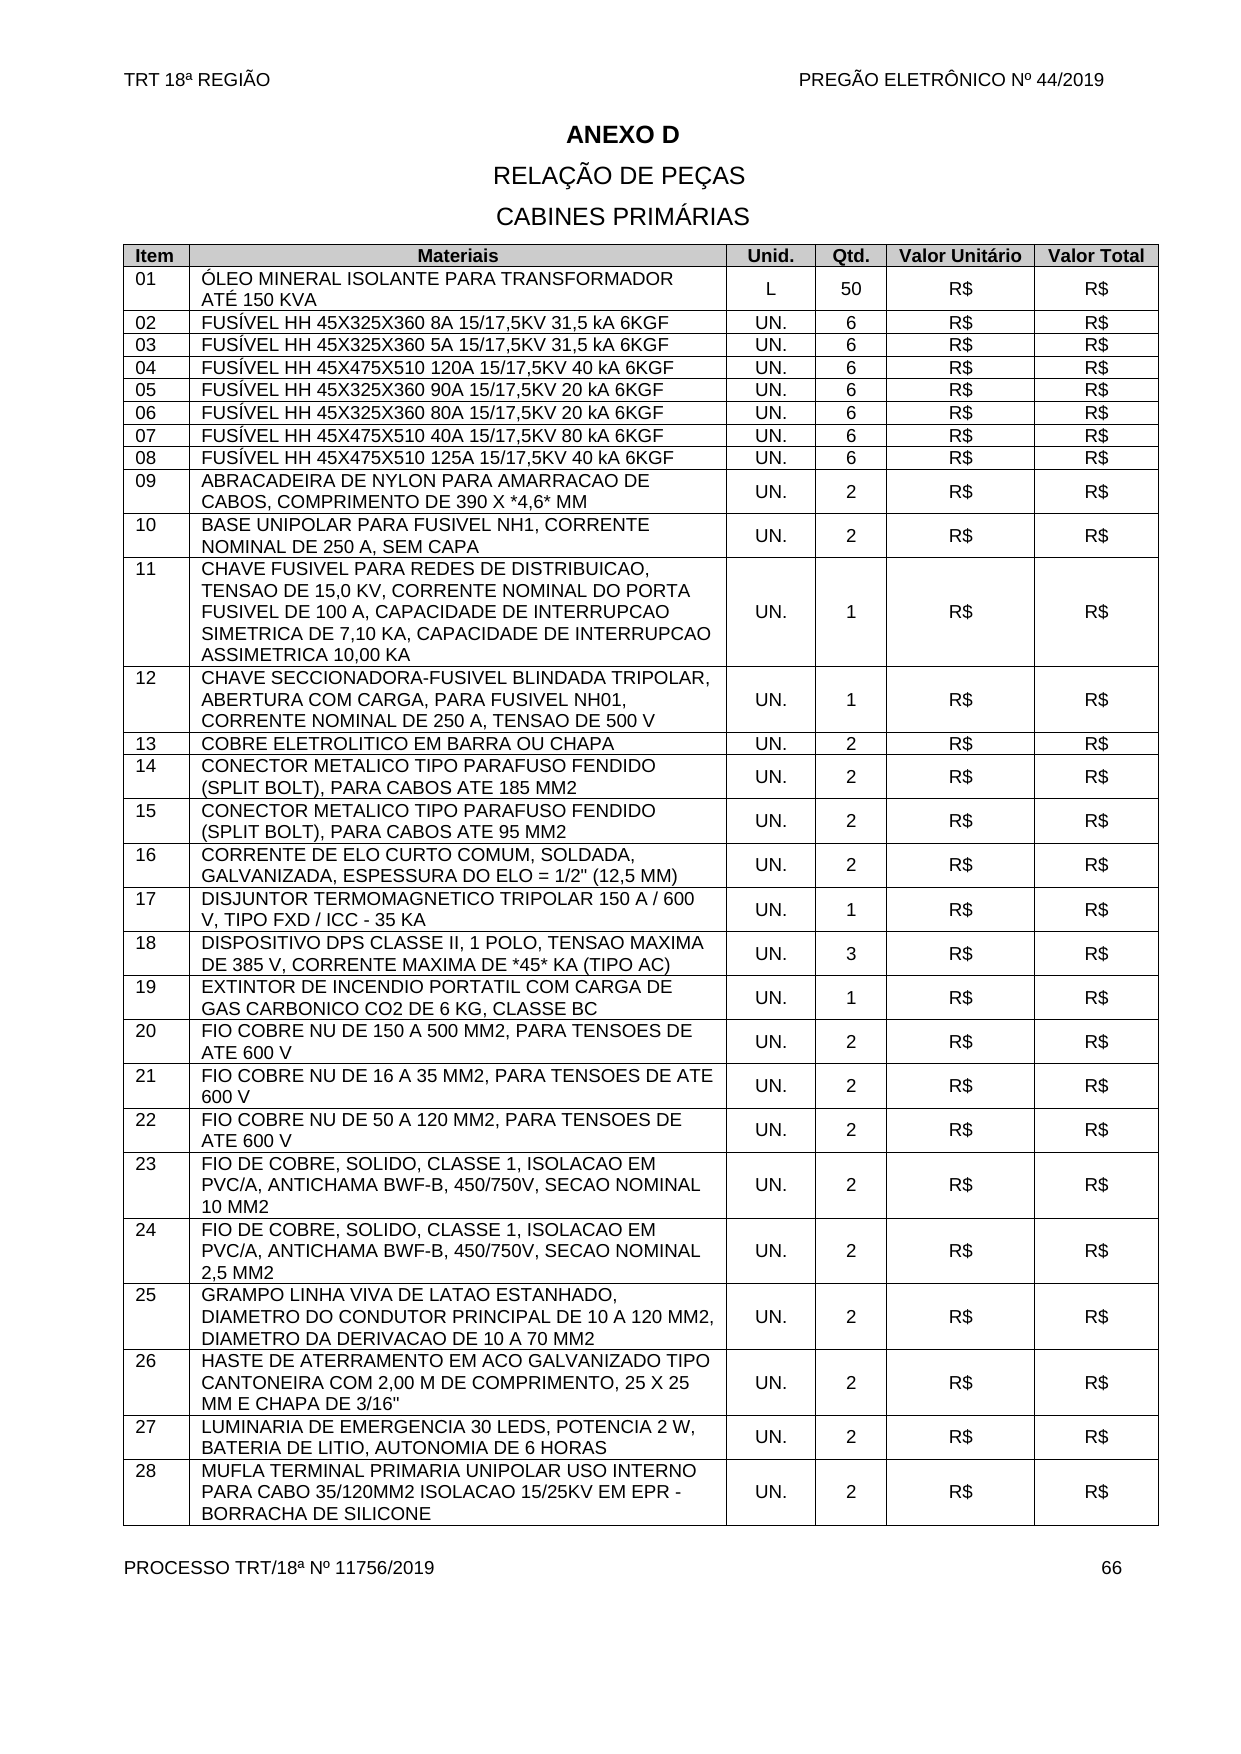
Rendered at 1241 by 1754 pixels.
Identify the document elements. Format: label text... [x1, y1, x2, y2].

table_cell 08 [124, 447, 189, 469]
table_cell R$ [887, 799, 1034, 842]
table_cell R$ [887, 514, 1034, 557]
table_cell CHAVE FUSIVEL PARA REDES DE DISTRIBUICAO, TENSAO DE 15,0 KV, CORRENTE NOMINAL DO PORTA FUSIVEL DE 100 A, CAPACIDADE DE INTERRUPCAO SIMETRICA DE 7,10 KA, CAPACIDADE DE INTERRUPCAO ASSIMETRICA 10,00 KA [190, 558, 726, 666]
table_cell R$ [1035, 1109, 1158, 1152]
table_cell R$ [887, 888, 1034, 931]
table_cell 6 [816, 425, 886, 446]
table_cell 1 [816, 976, 886, 1019]
table_cell 14 [124, 755, 189, 798]
table_cell ÓLEO MINERAL ISOLANTE PARA TRANSFORMADOR ATÉ 150 KVA [190, 267, 726, 310]
table_cell R$ [887, 1219, 1034, 1283]
table_cell 11 [124, 558, 189, 666]
table_cell FUSÍVEL HH 45X325X360 90A 15/17,5KV 20 kA 6KGF [190, 379, 726, 401]
table_cell 28 [124, 1460, 189, 1524]
table_cell 1 [816, 558, 886, 666]
table_cell 19 [124, 976, 189, 1019]
text CABINES PRIMÁRIAS [123, 202, 1122, 231]
table_cell DISJUNTOR TERMOMAGNETICO TRIPOLAR 150 A / 600 V, TIPO FXD / ICC - 35 KA [190, 888, 726, 931]
table_cell L [727, 267, 815, 310]
table_cell 05 [124, 379, 189, 401]
table_cell FUSÍVEL HH 45X475X510 40A 15/17,5KV 80 kA 6KGF [190, 425, 726, 446]
table_cell FIO COBRE NU DE 50 A 120 MM2, PARA TENSOES DE ATE 600 V [190, 1109, 726, 1152]
table_cell R$ [1035, 402, 1158, 423]
table_cell CONECTOR METALICO TIPO PARAFUSO FENDIDO (SPLIT BOLT), PARA CABOS ATE 95 MM2 [190, 799, 726, 842]
table_cell R$ [1035, 470, 1158, 513]
table_cell 6 [816, 379, 886, 401]
table_cell R$ [887, 1460, 1034, 1524]
table_cell 1 [816, 888, 886, 931]
table_cell R$ [1035, 1350, 1158, 1414]
table_cell FIO COBRE NU DE 150 A 500 MM2, PARA TENSOES DE ATE 600 V [190, 1020, 726, 1063]
table_cell 23 [124, 1153, 189, 1217]
table_cell UN. [727, 799, 815, 842]
table_cell R$ [887, 267, 1034, 310]
table_cell 6 [816, 357, 886, 378]
table_cell UN. [727, 1460, 815, 1524]
table_cell R$ [887, 844, 1034, 887]
table_cell HASTE DE ATERRAMENTO EM ACO GALVANIZADO TIPO CANTONEIRA COM 2,00 M DE COMPRIMENTO, 25 X 25 MM E CHAPA DE 3/16" [190, 1350, 726, 1414]
table_cell DISPOSITIVO DPS CLASSE II, 1 POLO, TENSAO MAXIMA DE 385 V, CORRENTE MAXIMA DE *45* KA (TIPO AC) [190, 932, 726, 975]
table_cell UN. [727, 311, 815, 333]
table_cell UN. [727, 1064, 815, 1107]
table_cell R$ [1035, 755, 1158, 798]
table_cell UN. [727, 1153, 815, 1217]
table_cell FUSÍVEL HH 45X325X360 80A 15/17,5KV 20 kA 6KGF [190, 402, 726, 423]
table_cell UN. [727, 976, 815, 1019]
text RELAÇÃO DE PEÇAS [123, 161, 1122, 190]
table_cell R$ [887, 357, 1034, 378]
table_cell R$ [887, 311, 1034, 333]
table_cell UN. [727, 402, 815, 423]
table_cell 20 [124, 1020, 189, 1063]
table_cell R$ [887, 1416, 1034, 1459]
table_cell 17 [124, 888, 189, 931]
table_cell 16 [124, 844, 189, 887]
table_cell BASE UNIPOLAR PARA FUSIVEL NH1, CORRENTE NOMINAL DE 250 A, SEM CAPA [190, 514, 726, 557]
text ANEXO D [123, 120, 1122, 149]
table_cell UN. [727, 1109, 815, 1152]
table_cell FIO DE COBRE, SOLIDO, CLASSE 1, ISOLACAO EM PVC/A, ANTICHAMA BWF-B, 450/750V, SECAO NOMINAL 10 MM2 [190, 1153, 726, 1217]
table_cell 2 [816, 844, 886, 887]
table_cell MUFLA TERMINAL PRIMARIA UNIPOLAR USO INTERNO PARA CABO 35/120MM2 ISOLACAO 15/25KV EM EPR - BORRACHA DE SILICONE [190, 1460, 726, 1524]
table_cell R$ [887, 470, 1034, 513]
table_cell CHAVE SECCIONADORA-FUSIVEL BLINDADA TRIPOLAR, ABERTURA COM CARGA, PARA FUSIVEL NH01, CORRENTE NOMINAL DE 250 A, TENSAO DE 500 V [190, 667, 726, 732]
table_cell 2 [816, 1284, 886, 1349]
table_cell 2 [816, 1350, 886, 1414]
table_cell GRAMPO LINHA VIVA DE LATAO ESTANHADO, DIAMETRO DO CONDUTOR PRINCIPAL DE 10 A 120 MM2, DIAMETRO DA DERIVACAO DE 10 A 70 MM2 [190, 1284, 726, 1349]
table_cell UN. [727, 932, 815, 975]
table_cell 2 [816, 1153, 886, 1217]
table_cell 24 [124, 1219, 189, 1283]
table_cell 15 [124, 799, 189, 842]
table_header Unid. [727, 245, 815, 266]
table_cell 3 [816, 932, 886, 975]
table_cell R$ [887, 1284, 1034, 1349]
table_cell R$ [887, 1109, 1034, 1152]
table_cell R$ [1035, 1460, 1158, 1524]
table_cell 1 [816, 667, 886, 732]
table_cell 2 [816, 755, 886, 798]
table_cell 26 [124, 1350, 189, 1414]
table_cell R$ [1035, 1064, 1158, 1107]
table_cell 2 [816, 1109, 886, 1152]
table_cell UN. [727, 1020, 815, 1063]
table_cell 07 [124, 425, 189, 446]
table_header Materiais [190, 245, 726, 266]
table_header Item [124, 245, 189, 266]
table_cell 12 [124, 667, 189, 732]
table_cell R$ [887, 402, 1034, 423]
table_cell 02 [124, 311, 189, 333]
table_cell UN. [727, 334, 815, 356]
table_cell CONECTOR METALICO TIPO PARAFUSO FENDIDO (SPLIT BOLT), PARA CABOS ATE 185 MM2 [190, 755, 726, 798]
table_header Valor Unitário [887, 245, 1034, 266]
table_cell 2 [816, 1020, 886, 1063]
table_cell R$ [1035, 447, 1158, 469]
table_cell R$ [1035, 733, 1158, 754]
table_cell R$ [1035, 888, 1158, 931]
table_cell CORRENTE DE ELO CURTO COMUM, SOLDADA, GALVANIZADA, ESPESSURA DO ELO = 1/2" (12,5 MM) [190, 844, 726, 887]
table_cell UN. [727, 888, 815, 931]
table_cell R$ [1035, 932, 1158, 975]
table_cell 03 [124, 334, 189, 356]
table_header Qtd. [816, 245, 886, 266]
table_cell 2 [816, 1064, 886, 1107]
table_cell 2 [816, 514, 886, 557]
table_cell 27 [124, 1416, 189, 1459]
table_cell UN. [727, 379, 815, 401]
table_cell EXTINTOR DE INCENDIO PORTATIL COM CARGA DE GAS CARBONICO CO2 DE 6 KG, CLASSE BC [190, 976, 726, 1019]
table_cell 06 [124, 402, 189, 423]
table_cell UN. [727, 514, 815, 557]
table_cell FIO DE COBRE, SOLIDO, CLASSE 1, ISOLACAO EM PVC/A, ANTICHAMA BWF-B, 450/750V, SECAO NOMINAL 2,5 MM2 [190, 1219, 726, 1283]
table_cell R$ [887, 932, 1034, 975]
table_cell UN. [727, 1284, 815, 1349]
table_cell R$ [887, 1350, 1034, 1414]
table_cell UN. [727, 425, 815, 446]
table_cell 10 [124, 514, 189, 557]
table_cell FUSÍVEL HH 45X475X510 120A 15/17,5KV 40 kA 6KGF [190, 357, 726, 378]
table_cell 6 [816, 334, 886, 356]
table_cell UN. [727, 1219, 815, 1283]
table_cell UN. [727, 470, 815, 513]
table_cell R$ [1035, 844, 1158, 887]
table_header Valor Total [1035, 245, 1158, 266]
table_cell ABRACADEIRA DE NYLON PARA AMARRACAO DE CABOS, COMPRIMENTO DE 390 X *4,6* MM [190, 470, 726, 513]
table_cell R$ [1035, 425, 1158, 446]
table_cell COBRE ELETROLITICO EM BARRA OU CHAPA [190, 733, 726, 754]
table_cell R$ [1035, 1020, 1158, 1063]
table_cell FUSÍVEL HH 45X325X360 5A 15/17,5KV 31,5 kA 6KGF [190, 334, 726, 356]
table_cell UN. [727, 1416, 815, 1459]
table_cell UN. [727, 1350, 815, 1414]
table_cell R$ [1035, 379, 1158, 401]
table_cell 2 [816, 1416, 886, 1459]
table_cell 04 [124, 357, 189, 378]
table_cell R$ [1035, 1153, 1158, 1217]
table_cell 2 [816, 1460, 886, 1524]
table_cell 18 [124, 932, 189, 975]
table_cell R$ [887, 1153, 1034, 1217]
table_cell R$ [1035, 976, 1158, 1019]
table_cell UN. [727, 667, 815, 732]
table_cell 6 [816, 311, 886, 333]
table_cell R$ [1035, 558, 1158, 666]
table_cell UN. [727, 447, 815, 469]
table_cell FUSÍVEL HH 45X475X510 125A 15/17,5KV 40 kA 6KGF [190, 447, 726, 469]
table_cell R$ [1035, 1284, 1158, 1349]
table_cell 2 [816, 470, 886, 513]
table_cell R$ [887, 1020, 1034, 1063]
table_cell R$ [1035, 1416, 1158, 1459]
table_cell R$ [887, 558, 1034, 666]
table_cell 6 [816, 402, 886, 423]
table_cell 22 [124, 1109, 189, 1152]
table_cell R$ [887, 334, 1034, 356]
table_cell 25 [124, 1284, 189, 1349]
table_cell R$ [887, 976, 1034, 1019]
table_cell UN. [727, 357, 815, 378]
table_cell R$ [1035, 799, 1158, 842]
table_cell R$ [887, 755, 1034, 798]
table_cell R$ [1035, 267, 1158, 310]
table_cell 2 [816, 799, 886, 842]
table_cell R$ [1035, 514, 1158, 557]
table_cell R$ [1035, 311, 1158, 333]
table_cell UN. [727, 733, 815, 754]
table_cell 13 [124, 733, 189, 754]
table_cell R$ [887, 1064, 1034, 1107]
table_cell 6 [816, 447, 886, 469]
table_cell 21 [124, 1064, 189, 1107]
table_cell R$ [887, 425, 1034, 446]
table_cell 2 [816, 733, 886, 754]
table_cell R$ [1035, 667, 1158, 732]
table_cell UN. [727, 755, 815, 798]
table_cell 01 [124, 267, 189, 310]
table_cell R$ [1035, 334, 1158, 356]
table_cell FUSÍVEL HH 45X325X360 8A 15/17,5KV 31,5 kA 6KGF [190, 311, 726, 333]
table_cell R$ [887, 447, 1034, 469]
table_cell 2 [816, 1219, 886, 1283]
table_cell UN. [727, 844, 815, 887]
table_cell R$ [1035, 357, 1158, 378]
table_cell UN. [727, 558, 815, 666]
table_cell FIO COBRE NU DE 16 A 35 MM2, PARA TENSOES DE ATE 600 V [190, 1064, 726, 1107]
table_cell LUMINARIA DE EMERGENCIA 30 LEDS, POTENCIA 2 W, BATERIA DE LITIO, AUTONOMIA DE 6 HORAS [190, 1416, 726, 1459]
table_cell R$ [887, 379, 1034, 401]
table_cell R$ [887, 667, 1034, 732]
table_cell 50 [816, 267, 886, 310]
table_cell 09 [124, 470, 189, 513]
table_cell R$ [1035, 1219, 1158, 1283]
table_cell R$ [887, 733, 1034, 754]
